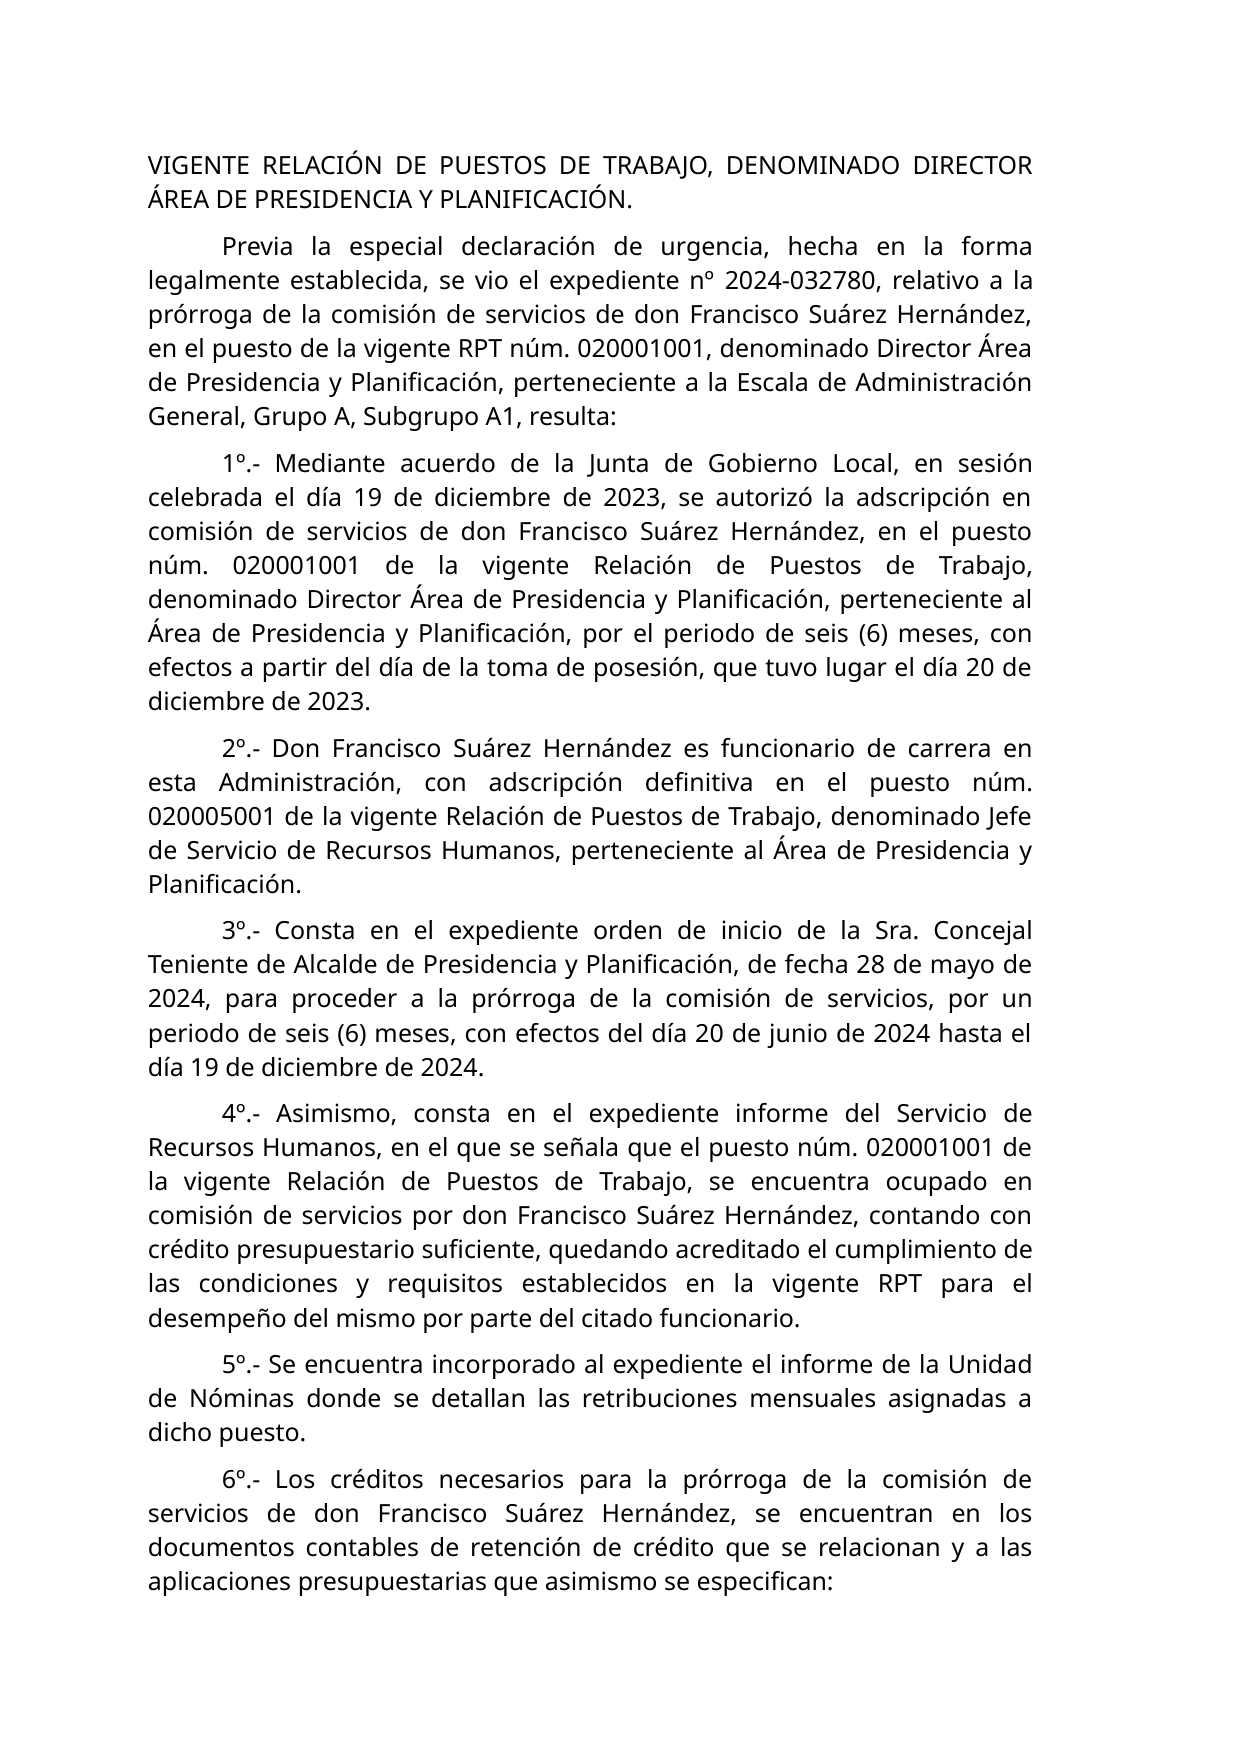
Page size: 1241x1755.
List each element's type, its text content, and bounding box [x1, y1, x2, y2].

text VIGENTE RELACIÓN DE PUESTOS DE TRABAJO, DENOMINADO DIRECTOR ÁREA DE PRESIDENCIA Y PLANIFICACIÓN. [148, 148, 1034, 216]
text 6º.- Los créditos necesarios para la prórroga de la comisión de servicios de don Francisco Suárez Hernández, se encuentran en los documentos contables de retención de crédito que se relacionan y a las aplicaciones presupuestarias que asimismo se especifican: [148, 1461, 1034, 1598]
text 2º.- Don Francisco Suárez Hernández es funcionario de carrera en esta Administración, con adscripción definitiva en el puesto núm. 020005001 de la vigente Relación de Puestos de Trabajo, denominado Jefe de Servicio de Recursos Humanos, perteneciente al Área de Presidencia y Planificación. [148, 730, 1034, 901]
text 3º.- Consta en el expediente orden de inicio de la Sra. Concejal Teniente de Alcalde de Presidencia y Planificación, de fecha 28 de mayo de 2024, para proceder a la prórroga de la comisión de servicios, por un periodo de seis (6) meses, con efectos del día 20 de junio de 2024 hasta el día 19 de diciembre de 2024. [148, 913, 1034, 1083]
text 1º.- Mediante acuerdo de la Junta de Gobierno Local, en sesión celebrada el día 19 de diciembre de 2023, se autorizó la adscripción en comisión de servicios de don Francisco Suárez Hernández, en el puesto núm. 020001001 de la vigente Relación de Puestos de Trabajo, denominado Director Área de Presidencia y Planificación, perteneciente al Área de Presidencia y Planificación, por el periodo de seis (6) meses, con efectos a partir del día de la toma de posesión, que tuvo lugar el día 20 de diciembre de 2023. [148, 445, 1034, 718]
text 5º.- Se encuentra incorporado al expediente el informe de la Unidad de Nóminas donde se detallan las retribuciones mensuales asignadas a dicho puesto. [148, 1347, 1034, 1449]
text 4º.- Asimismo, consta en el expediente informe del Servicio de Recursos Humanos, en el que se señala que el puesto núm. 020001001 de la vigente Relación de Puestos de Trabajo, se encuentra ocupado en comisión de servicios por don Francisco Suárez Hernández, contando con crédito presupuestario suficiente, quedando acreditado el cumplimiento de las condiciones y requisitos establecidos en la vigente RPT para el desempeño del mismo por parte del citado funcionario. [148, 1096, 1034, 1334]
text Previa la especial declaración de urgencia, hecha en la forma legalmente establecida, se vio el expediente nº 2024-032780, relativo a la prórroga de la comisión de servicios de don Francisco Suárez Hernández, en el puesto de la vigente RPT núm. 020001001, denominado Director Área de Presidencia y Planificación, perteneciente a la Escala de Administración General, Grupo A, Subgrupo A1, resulta: [148, 228, 1034, 433]
